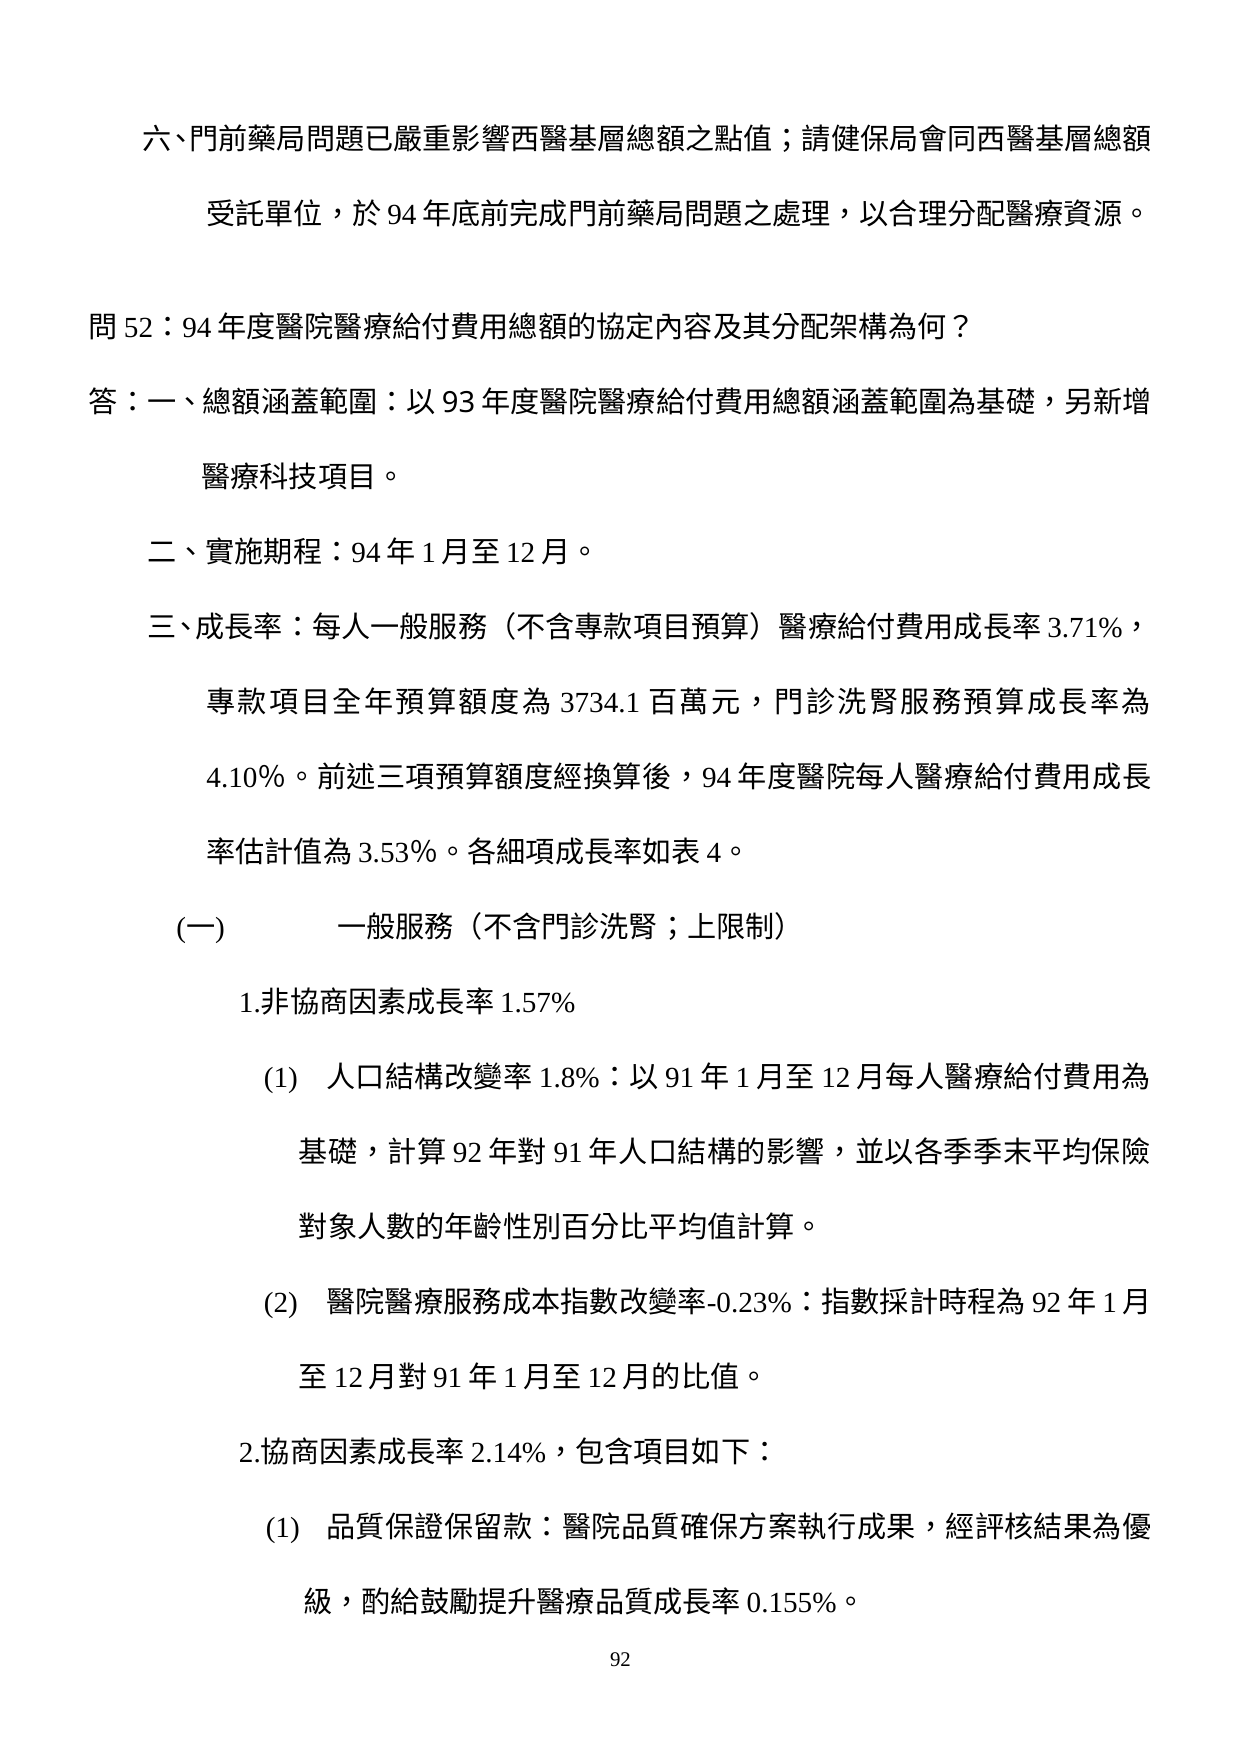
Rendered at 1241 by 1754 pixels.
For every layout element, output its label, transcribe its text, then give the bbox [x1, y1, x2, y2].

text 1.非協商因素成長率1.57% [239, 962, 1152, 1037]
text 問52：94年度醫院醫療給付費用總額的協定內容及其分配架構為何？ [89, 287, 1152, 362]
text 2.協商因素成長率2.14%，包含項目如下： [239, 1412, 1152, 1487]
list 一般服務（不含門診洗腎；上限制） [176, 887, 1152, 962]
list 品質保證保留款：醫院品質確保方案執行成果，經評核結果為優級，酌給鼓勵提升醫療品質成長率0.155%。 [266, 1487, 1152, 1637]
text 答：一、總額涵蓋範圍：以93年度醫院醫療給付費用總額涵蓋範圍為基礎，另新增醫療科技項目。 [89, 362, 1152, 512]
text 三、成長率：每人一般服務（不含專款項目預算）醫療給付費用成長率3.71%，專款項目全年預算額度為3734.1百萬元，門診洗腎服務預算成長率為4.10％。前述三項預算額度經換算後，94年度醫院每人醫療給付費用成長率估計值為3.53％。各細項成長率如表4。 [147, 587, 1152, 887]
list 人口結構改變率1.8%：以91年1月至12月每人醫療給付費用為基礎，計算92年對91年人口結構的影響，並以各季季末平均保險對象人數的年齡性別百分比平均值計算。 [264, 1037, 1152, 1262]
text 六、門前藥局問題已嚴重影響西醫基層總額之點值；請健保局會同西醫基層總額受託單位，於94年底前完成門前藥局問題之處理，以合理分配醫療資源。 [143, 99, 1152, 249]
text 二、實施期程：94年1月至12月。 [147, 512, 1152, 587]
list 醫院醫療服務成本指數改變率-0.23%：指數採計時程為92年1月至12月對91年1月至12月的比值。 [264, 1262, 1152, 1412]
